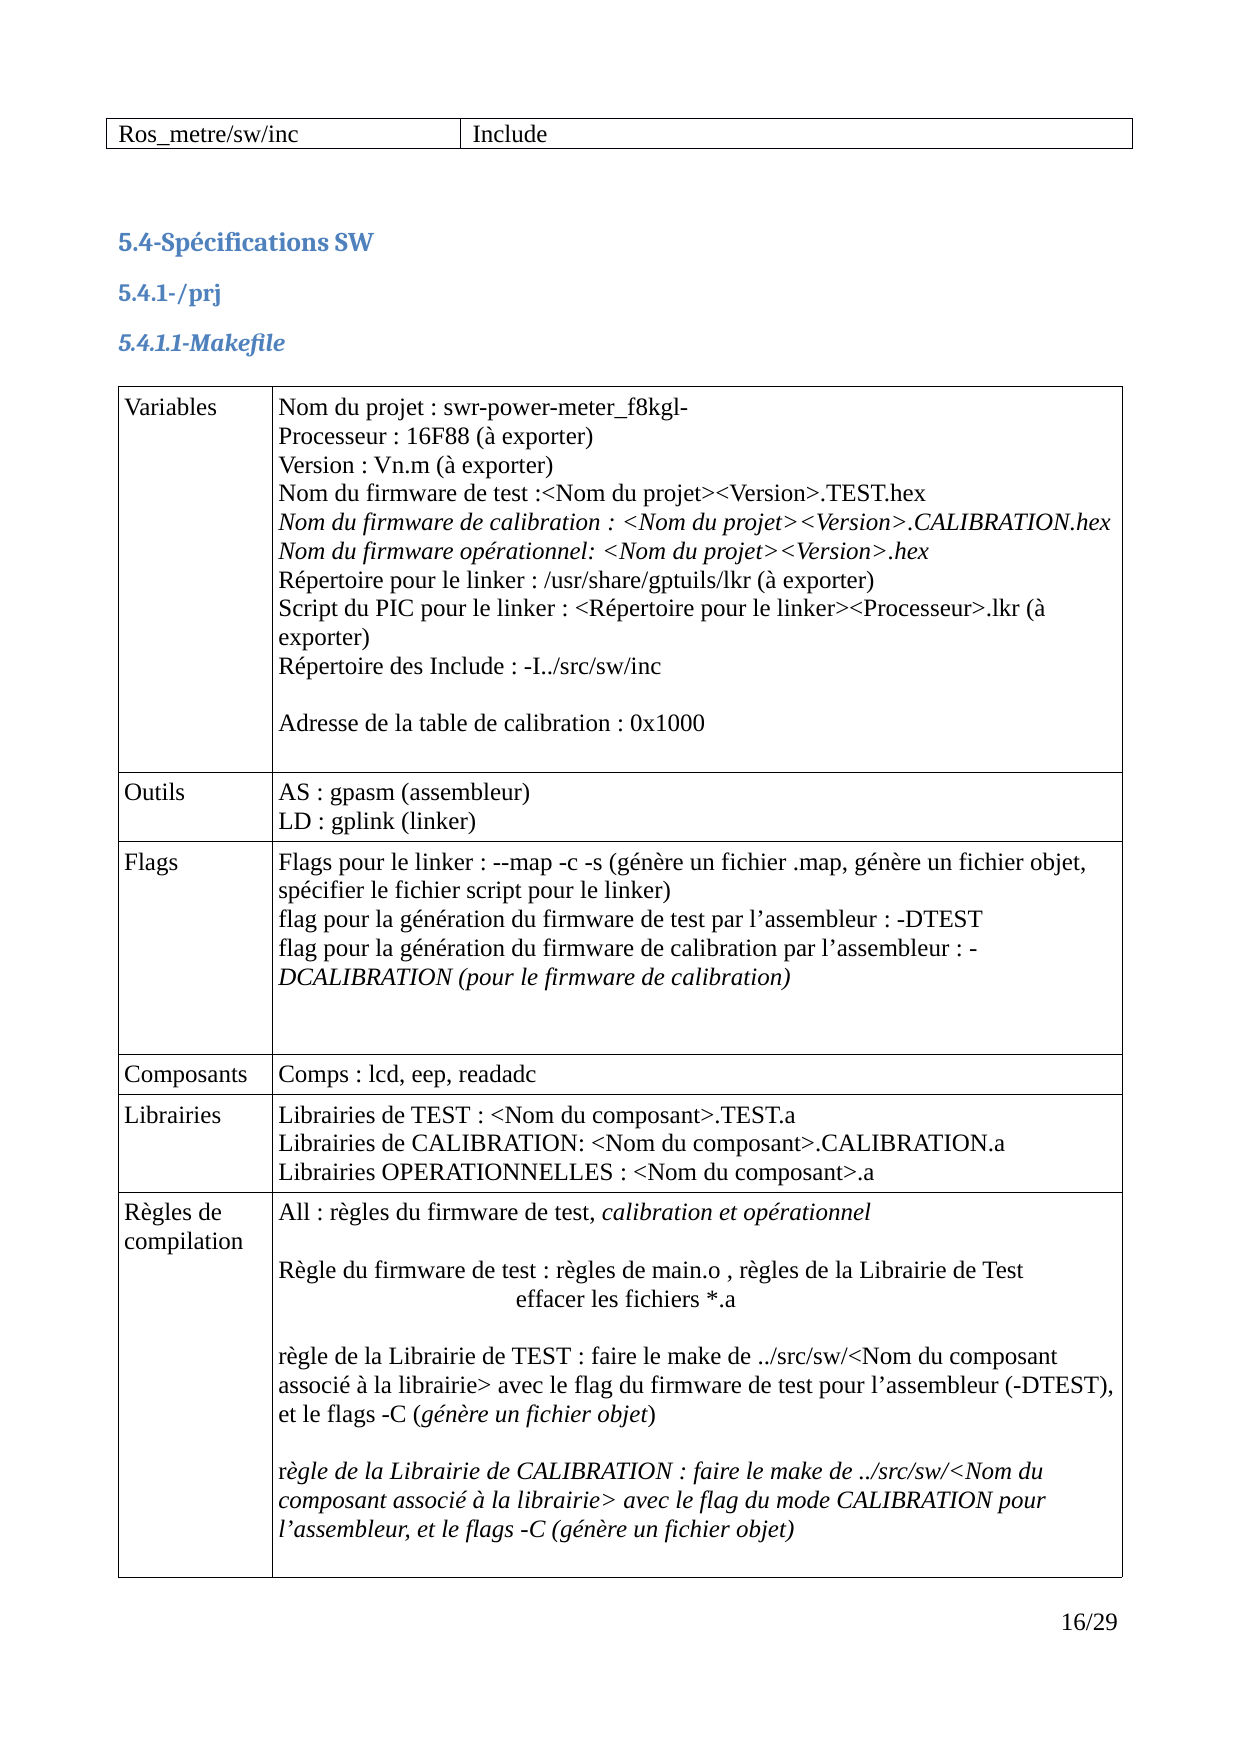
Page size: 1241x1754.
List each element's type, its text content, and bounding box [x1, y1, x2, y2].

table_cell All : règles du firmware de test, calibration et opérationnel Règle du firmware de test : règles de main.o , règles de la Librairie de Test effacer les fichiers *.a règle de la Librairie de TEST : faire le make de ../src/sw/<Nom du composant associé à la librairie> avec le flag du firmware de test pour l’assembleur (-DTEST), et le flags -C (génère un fichier objet) règle de la Librairie de CALIBRATION : faire le make de ../src/sw/<Nom du composant associé à la librairie> avec le flag du mode CALIBRATION pour l’assembleur, et le flags -C (génère un fichier objet) [273, 1193, 1122, 1577]
table_cell Outils [119, 773, 272, 841]
subtitle 5.4.1-/prj [118, 279, 1122, 308]
table_cell AS : gpasm (assembleur) LD : gplink (linker) [273, 773, 1122, 841]
table_cell Ros_metre/sw/inc [107, 119, 460, 148]
subtitle 5.4-Spécifications SW [118, 227, 1122, 258]
table_cell Composants [119, 1055, 272, 1094]
table_cell Flags [119, 842, 272, 1053]
table_cell Comps : lcd, eep, readadc [273, 1055, 1122, 1094]
table_cell Règles de compilation [119, 1193, 272, 1577]
subtitle 5.4.1.1-Makefile [118, 329, 1122, 358]
table_cell Flags pour le linker : --map -c -s (génère un fichier .map, génère un fichier objet, spécifier le fichier script pour le linker) flag pour la génération du firmware de test par l’assembleur : -DTEST flag pour la génération du firmware de calibration par l’assembleur : -DCALIBRATION (pour le firmware de calibration) [273, 842, 1122, 1053]
table_header Variables [119, 387, 272, 772]
table_cell Include [461, 119, 1132, 148]
table_cell Librairies de TEST : <Nom du composant>.TEST.a Librairies de CALIBRATION: <Nom du composant>.CALIBRATION.a Librairies OPERATIONNELLES : <Nom du composant>.a [273, 1095, 1122, 1192]
table_cell Librairies [119, 1095, 272, 1192]
table_header Nom du projet : swr-power-meter_f8kgl- Processeur : 16F88 (à exporter) Version : Vn.m (à exporter) Nom du firmware de test :<Nom du projet><Version>.TEST.hex Nom du firmware de calibration : <Nom du projet><Version>.CALIBRATION.hex Nom du firmware opérationnel: <Nom du projet><Version>.hex Répertoire pour le linker : /usr/share/gptuils/lkr (à exporter) Script du PIC pour le linker : <Répertoire pour le linker><Processeur>.lkr (à exporter) Répertoire des Include : -I../src/sw/inc Adresse de la table de calibration : 0x1000 [273, 387, 1122, 772]
